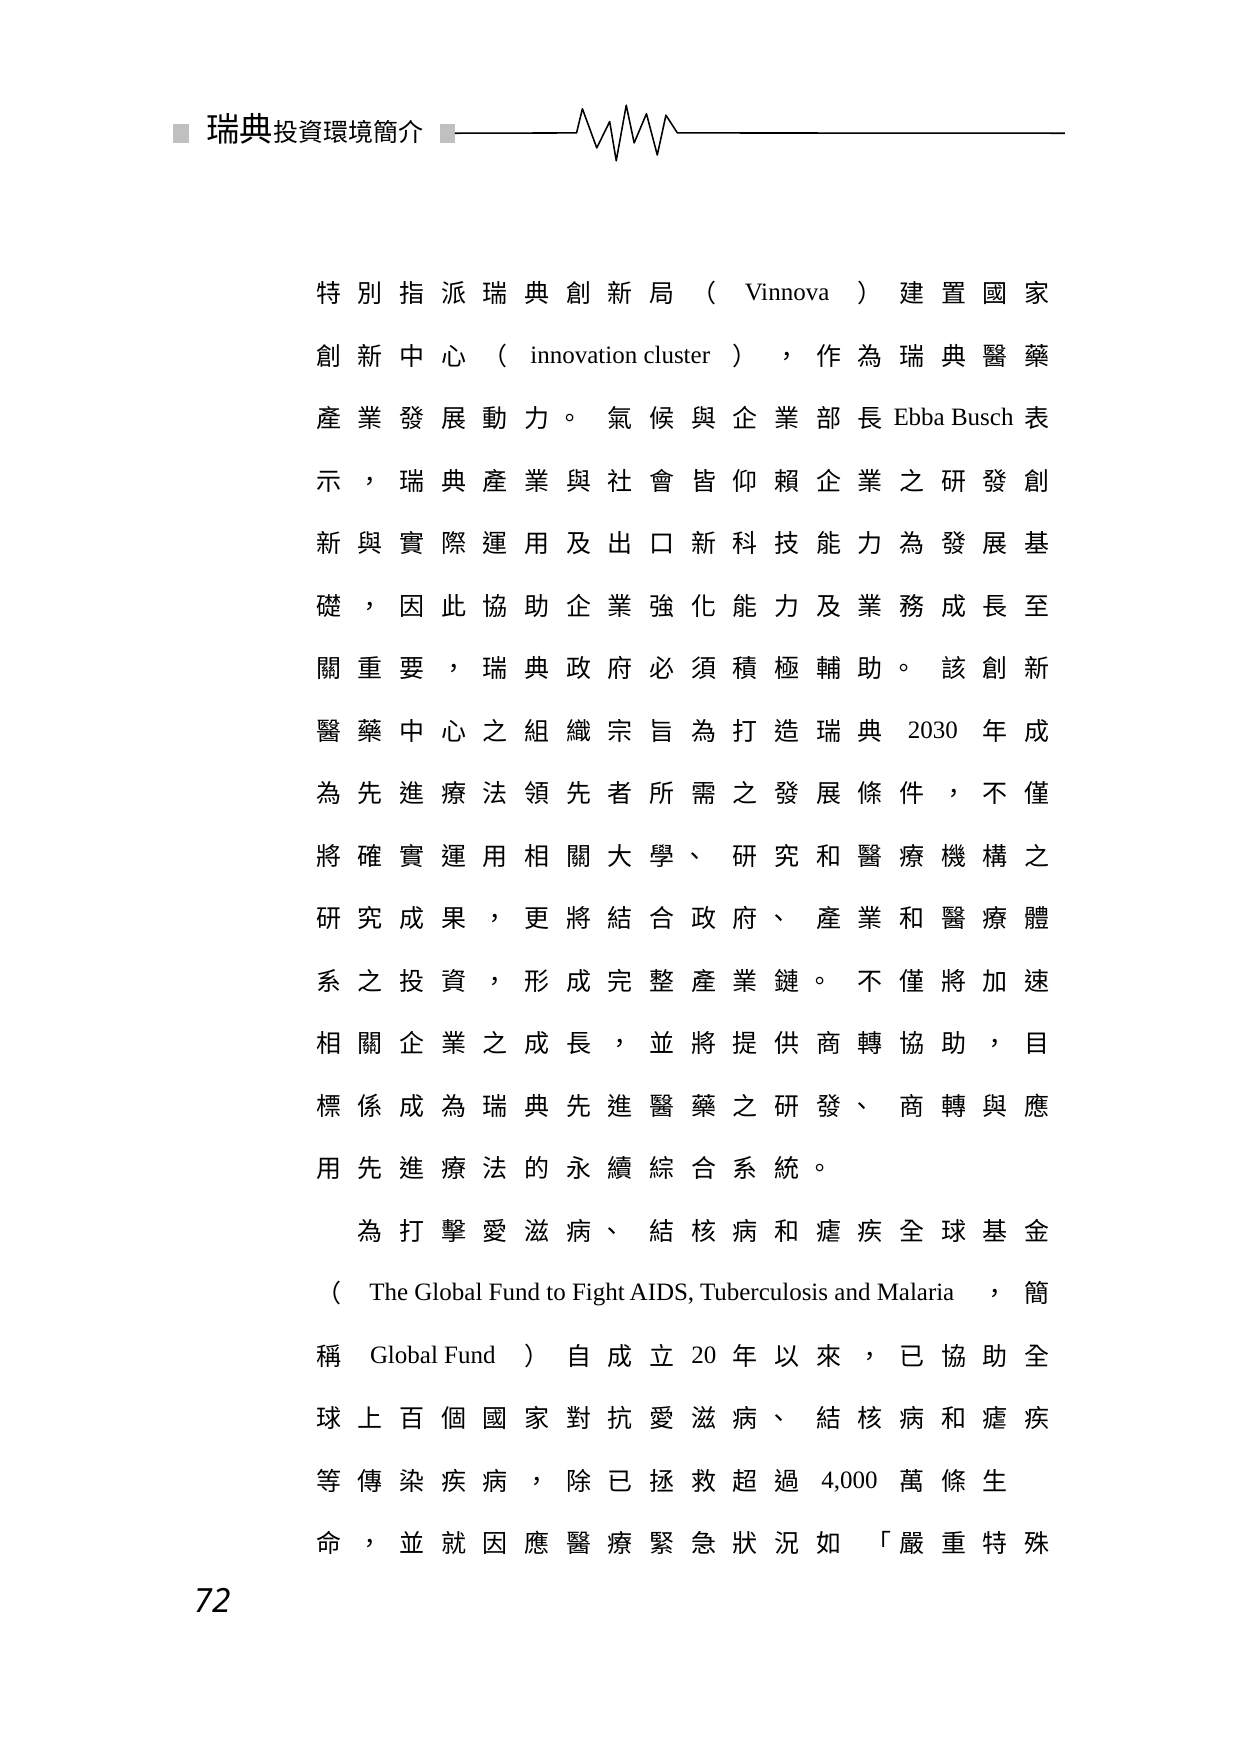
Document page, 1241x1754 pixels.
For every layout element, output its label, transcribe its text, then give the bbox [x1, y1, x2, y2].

text 為打擊愛滋病、結核病和瘧疾全球基金（The Global Fund to Fight AIDS, Tuberculosis and Malaria，簡稱Global Fund）自成立20年以來，已協助全球上百個國家對抗愛滋病、結核病和瘧疾等傳染疾病，除已拯救超過4,000萬條生命，並就因應醫療緊急狀況如「嚴重特殊 [281, 1188, 1058, 1563]
text 特別指派瑞典創新局（Vinnova）建置國家創新中心（innovation cluster），作為瑞典醫藥產業發展動力。氣候與企業部長Ebba Busch表示，瑞典產業與社會皆仰賴企業之研發創新與實際運用及出口新科技能力為發展基礎，因此協助企業強化能力及業務成長至關重要，瑞典政府必須積極輔助。該創新醫藥中心之組織宗旨為打造瑞典2030年成為先進療法領先者所需之發展條件，不僅將確實運用相關大學、研究和醫療機構之研究成果，更將結合政府、產業和醫療體系之投資，形成完整產業鏈。不僅將加速相關企業之成長，並將提供商轉協助，目標係成為瑞典先進醫藥之研發、商轉與應用先進療法的永續綜合系統。 [281, 250, 1058, 1188]
